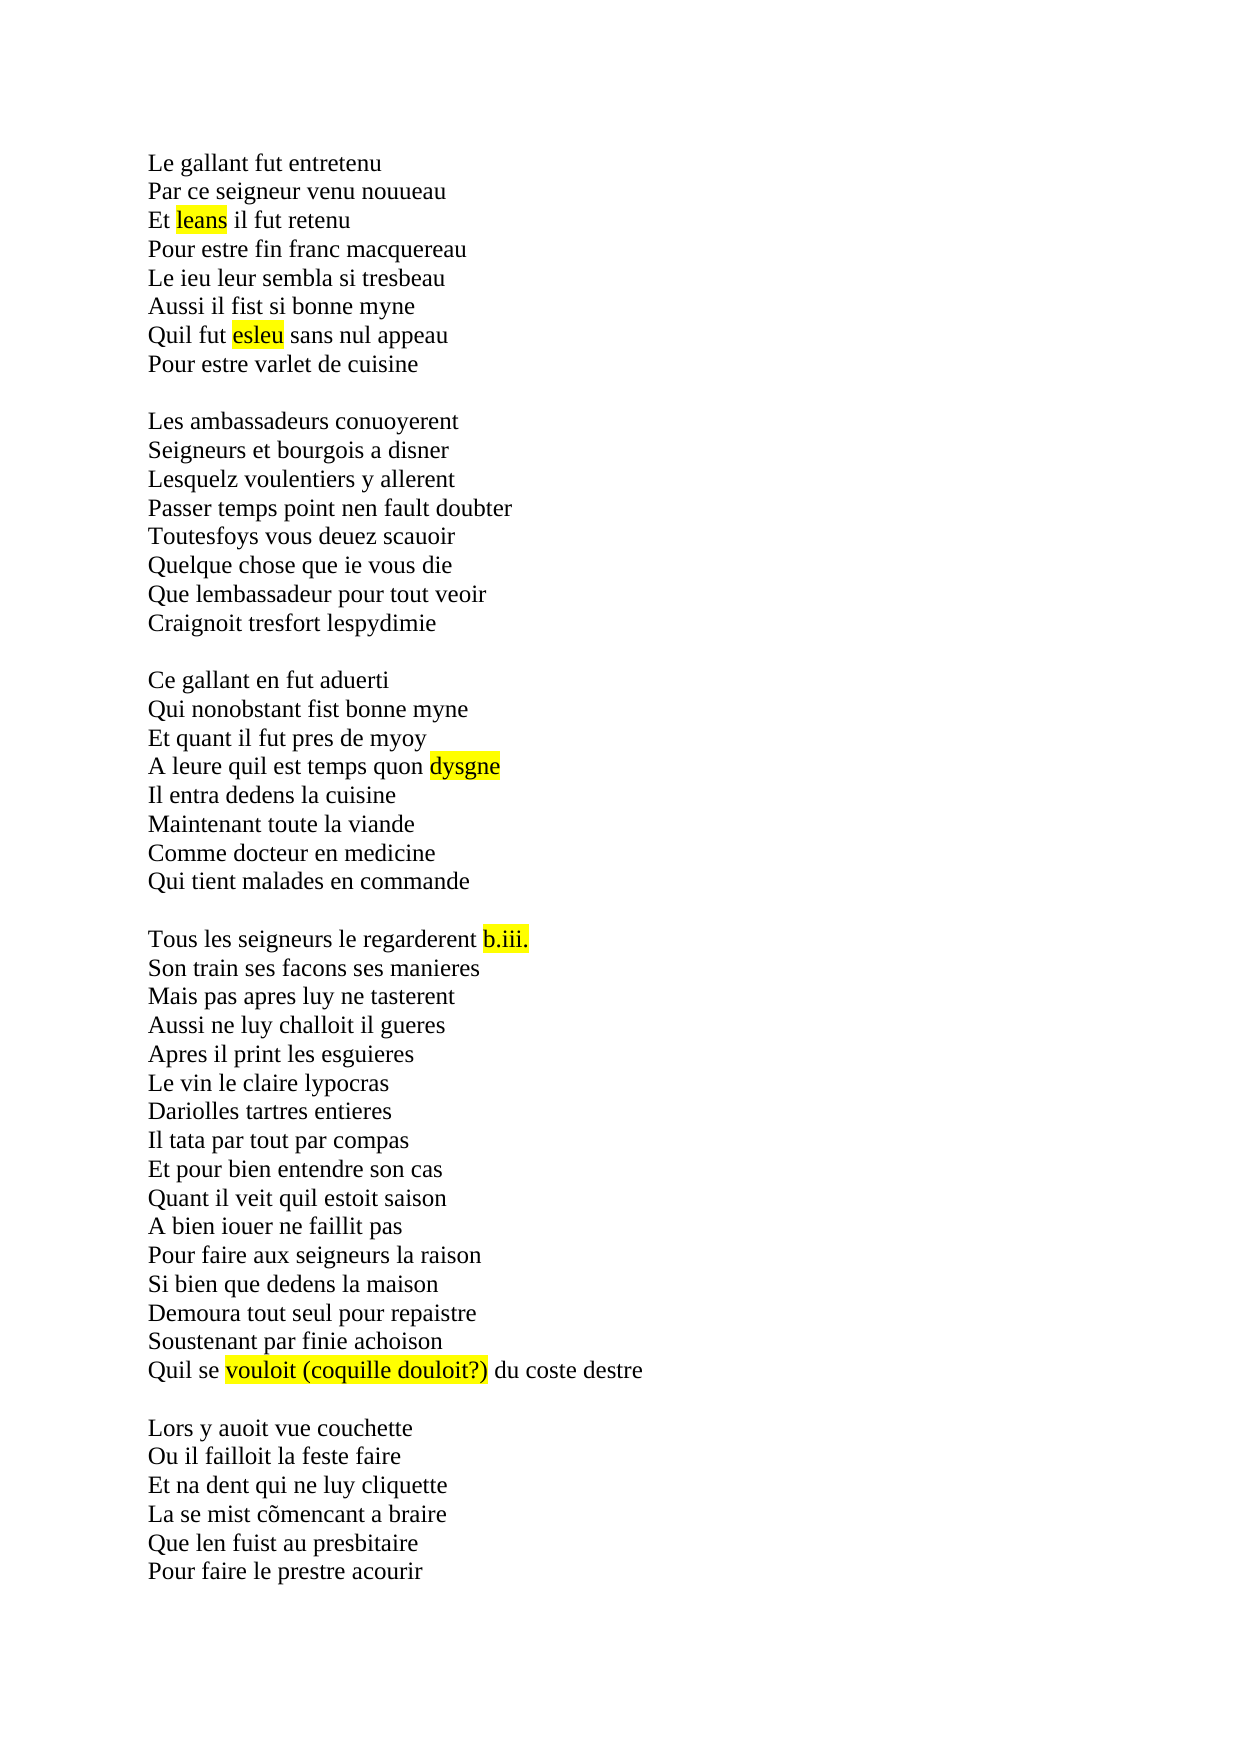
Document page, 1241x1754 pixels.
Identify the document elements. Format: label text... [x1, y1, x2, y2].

text Les ambassadeurs conuoyerent Seigneurs et bourgois a disner Lesquelz voulentiers y allerent Passer temps point nen fault doubter Toutesfoys vous deuez scauoir Quelque chose que ie vous die Que lembassadeur pour tout veoir Craignoit tresfort lespydimie [148, 406, 1093, 636]
text Le gallant fut entretenu Par ce seigneur venu nouueau Et leans il fut retenu Pour estre fin franc macquereau Le ieu leur sembla si tresbeau Aussi il fist si bonne myne Quil fut esleu sans nul appeau Pour estre varlet de cuisine [148, 148, 1093, 378]
text Lors y auoit vue couchette Ou il failloit la feste faire Et na dent qui ne luy cliquette La se mist cõmencant a braire Que len fuist au presbitaire Pour faire le prestre acourir [148, 1413, 1093, 1585]
text Ce gallant en fut aduerti Qui nonobstant fist bonne myne Et quant il fut pres de myoy A leure quil est temps quon dysgne Il entra dedens la cuisine Maintenant toute la viande Comme docteur en medicine Qui tient malades en commande [148, 665, 1093, 895]
text Tous les seigneurs le regarderent b.iii. Son train ses facons ses manieres Mais pas apres luy ne tasterent Aussi ne luy challoit il gueres Apres il print les esguieres Le vin le claire lypocras Dariolles tartres entieres Il tata par tout par compas Et pour bien entendre son cas Quant il veit quil estoit saison A bien iouer ne faillit pas Pour faire aux seigneurs la raison Si bien que dedens la maison Demoura tout seul pour repaistre Soustenant par finie achoison Quil se vouloit (coquille douloit?) du coste destre [148, 924, 1093, 1384]
